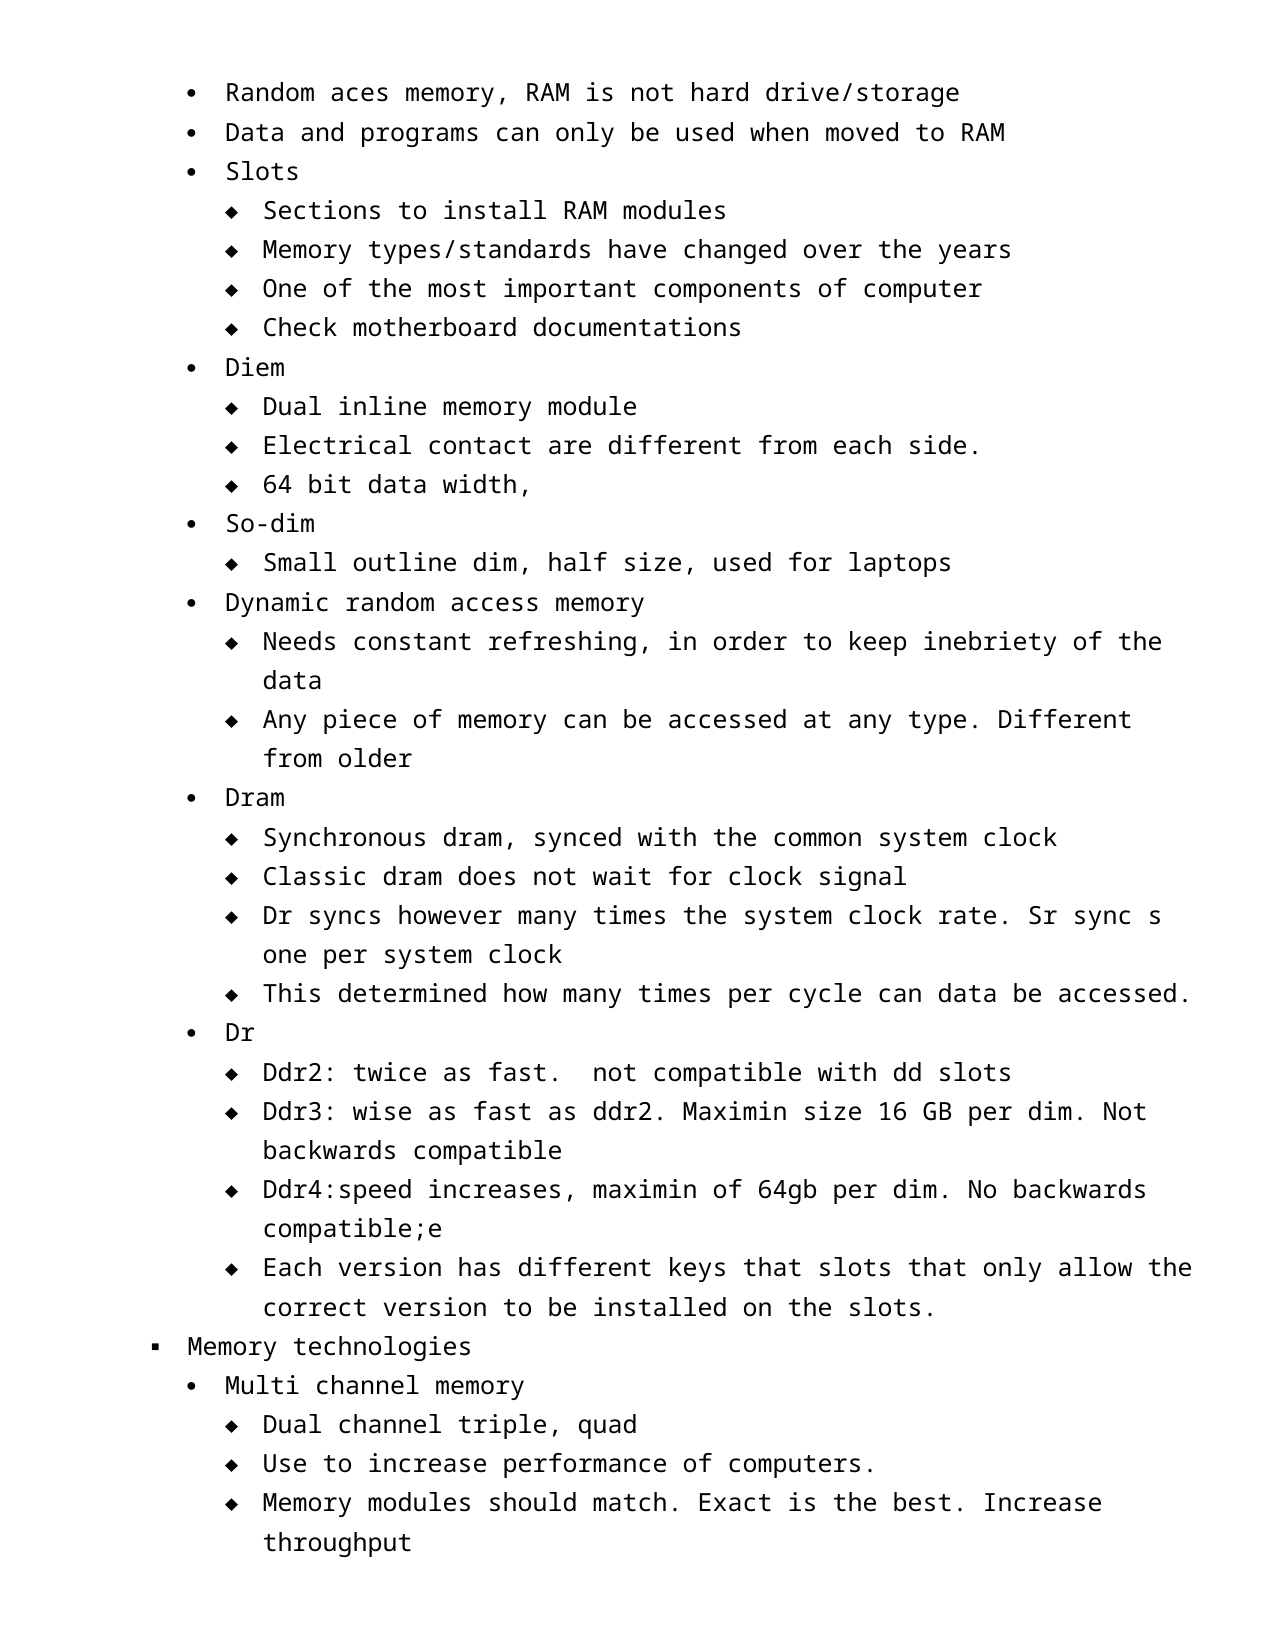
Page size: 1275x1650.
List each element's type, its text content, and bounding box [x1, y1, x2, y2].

list Dram [187, 780, 1200, 814]
list Dual channel triple, quad [225, 1407, 1200, 1441]
list Memory types/standards have changed over the years [225, 232, 1200, 266]
list Data and programs can only be used when moved to RAM [187, 114, 1200, 148]
list This determined how many times per cycle can data be accessed. [225, 976, 1200, 1010]
list Dynamic random access memory [187, 584, 1200, 618]
list Slots [187, 153, 1200, 187]
list Small outline dim, half size, used for laptops [225, 545, 1200, 579]
list Memory modules should match. Exact is the best. Increase throughput [225, 1485, 1200, 1558]
list Memory technologies [150, 1328, 1200, 1362]
list Synchronous dram, synced with the common system clock [225, 819, 1200, 853]
list Each version has different keys that slots that only allow the correct version to be installed on the slots. [225, 1250, 1200, 1323]
list Classic dram does not wait for clock signal [225, 858, 1200, 892]
list Check motherboard documentations [225, 310, 1200, 344]
list Ddr2: twice as fast. not compatible with dd slots [225, 1054, 1200, 1088]
list Ddr3: wise as fast as ddr2. Maximin size 16 GB per dim. Not backwards compatible [225, 1093, 1200, 1167]
list Dual inline memory module [225, 388, 1200, 422]
list Sections to install RAM modules [225, 192, 1200, 227]
list Dr [187, 1015, 1200, 1049]
list Needs constant refreshing, in order to keep inebriety of the data [225, 623, 1200, 697]
list Use to increase performance of computers. [225, 1446, 1200, 1480]
list So-dim [187, 506, 1200, 540]
list Ddr4:speed increases, maximin of 64gb per dim. No backwards compatible;e [225, 1172, 1200, 1245]
list Diem [187, 349, 1200, 383]
list 64 bit data width, [225, 467, 1200, 501]
list Electrical contact are different from each side. [225, 427, 1200, 462]
list Multi channel memory [187, 1367, 1200, 1402]
list Dr syncs however many times the system clock rate. Sr sync s one per system clock [225, 897, 1200, 971]
list Any piece of memory can be accessed at any type. Different from older [225, 702, 1200, 775]
list Random aces memory, RAM is not hard drive/storage [187, 75, 1200, 109]
list One of the most important components of computer [225, 271, 1200, 305]
